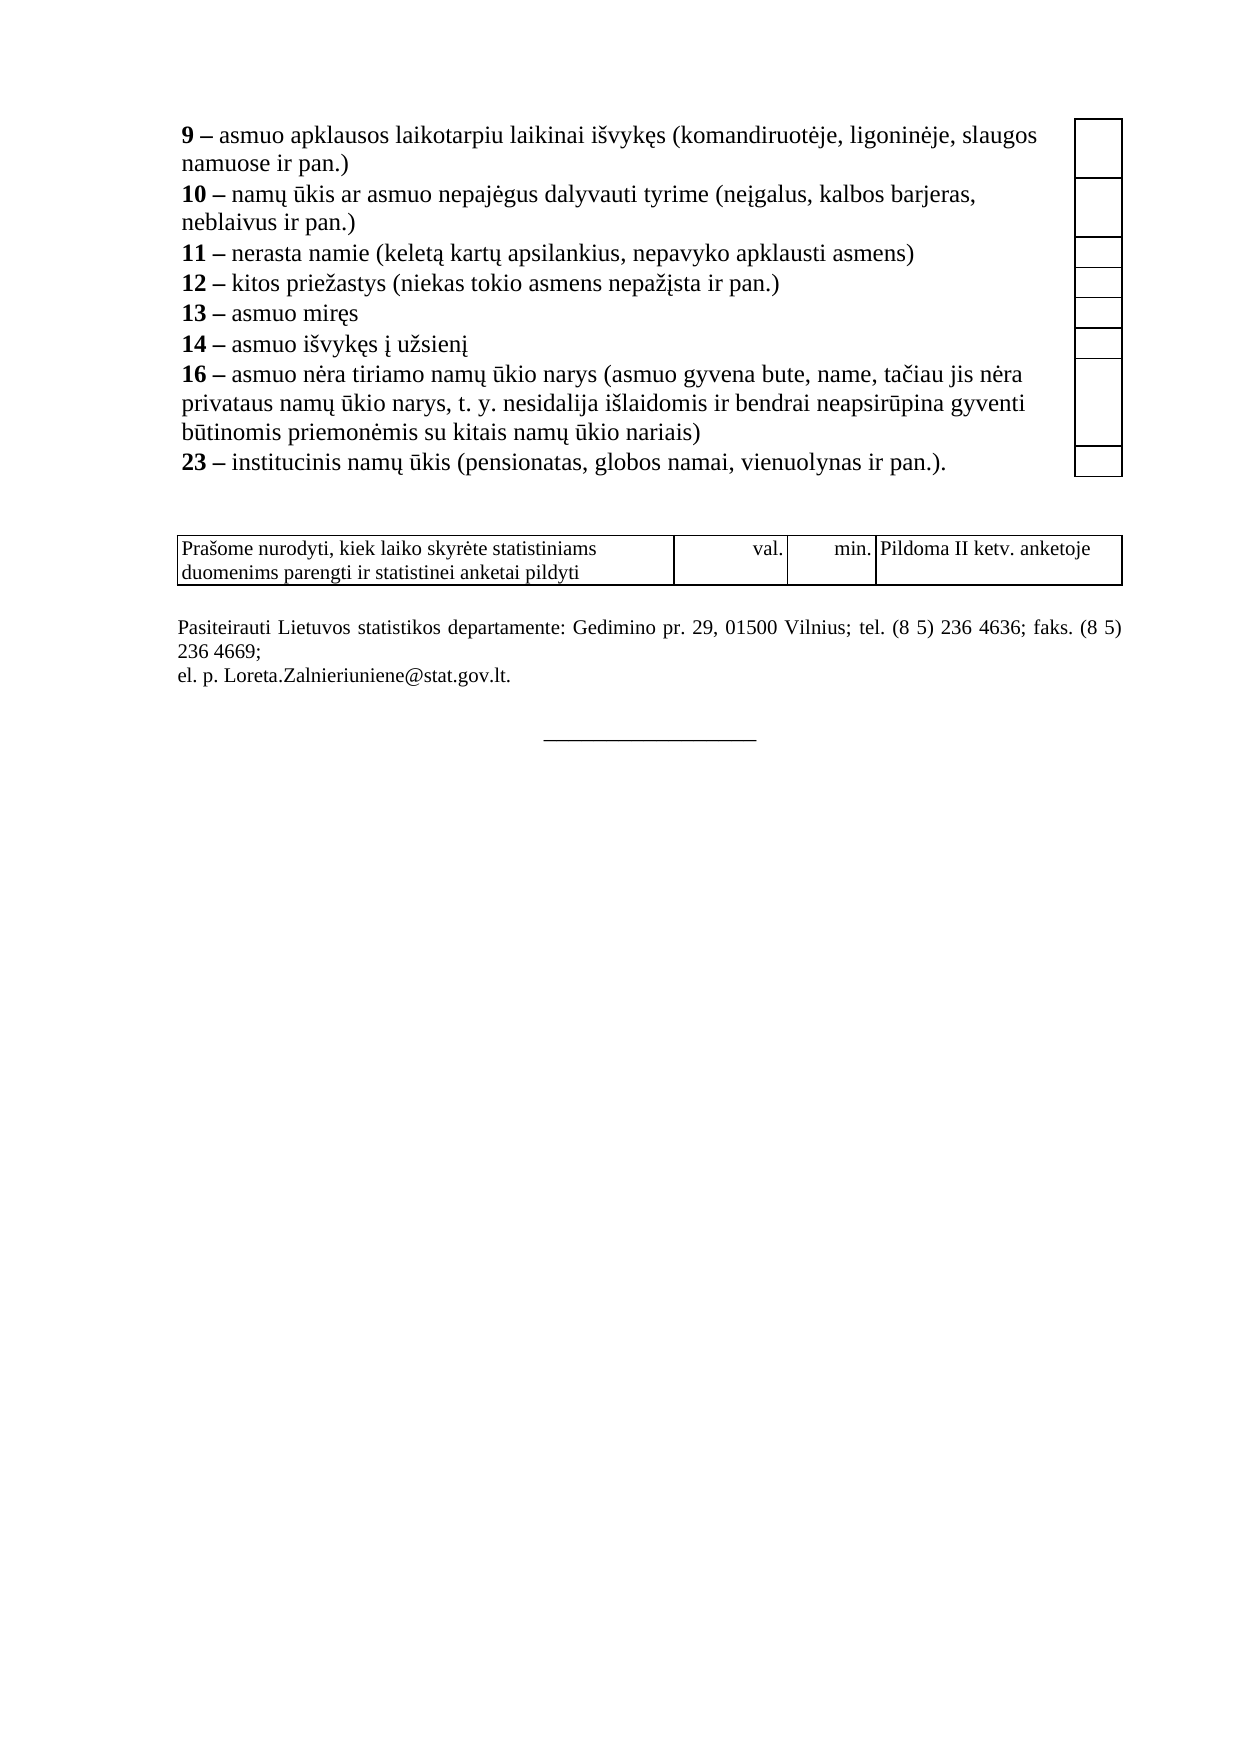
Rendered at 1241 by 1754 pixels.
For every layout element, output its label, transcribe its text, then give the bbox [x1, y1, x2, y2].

table_cell 9 – asmuo apklausos laikotarpiu laikinai išvykęs (komandiruotėje, ligoninėje, slaugos namuose ir pan.) [177, 118, 1074, 177]
table_cell [1076, 359, 1121, 445]
table_header Prašome nurodyti, kiek laiko skyrėte statistiniams duomenims parengti ir statistinei anketai pildyti [178, 536, 673, 584]
table_cell [1076, 238, 1121, 267]
table_cell 12 – kitos priežastys (niekas tokio asmens nepažįsta ir pan.) [177, 267, 1074, 297]
table_cell [1076, 329, 1121, 357]
text _________________ [177, 716, 1122, 744]
table_cell 14 – asmuo išvykęs į užsienį [177, 327, 1074, 357]
table_header val. [675, 536, 787, 584]
table_cell 10 – namų ūkis ar asmuo nepajėgus dalyvauti tyrime (neįgalus, kalbos barjeras, neblaivus ir pan.) [177, 177, 1074, 236]
text el. p. Loreta.Zalnieriuniene@stat.gov.lt. [177, 663, 1122, 687]
table_cell 11 – nerasta namie (keletą kartų apsilankius, nepavyko apklausti asmens) [177, 236, 1074, 267]
table_cell [1076, 179, 1121, 236]
table_cell 23 – institucinis namų ūkis (pensionatas, globos namai, vienuolynas ir pan.). [177, 445, 1074, 476]
table_cell [1076, 268, 1121, 297]
table_header min. [788, 536, 875, 584]
text Pasiteirauti Lietuvos statistikos departamente: Gedimino pr. 29, 01500 Vilnius; tel. (8 5) 236 4636; faks. (8 5) 236 4669; [177, 615, 1122, 663]
table_header Pildoma II ketv. anketoje [877, 536, 1121, 584]
table_cell 16 – asmuo nėra tiriamo namų ūkio narys (asmuo gyvena bute, name, tačiau jis nėra privataus namų ūkio narys, t. y. nesidalija išlaidomis ir bendrai neapsirūpina gyventi būtinomis priemonėmis su kitais namų ūkio nariais) [177, 358, 1074, 445]
table_cell [1076, 120, 1121, 177]
table_cell [1076, 298, 1121, 327]
table_cell 13 – asmuo miręs [177, 297, 1074, 327]
table_cell [1076, 447, 1121, 476]
